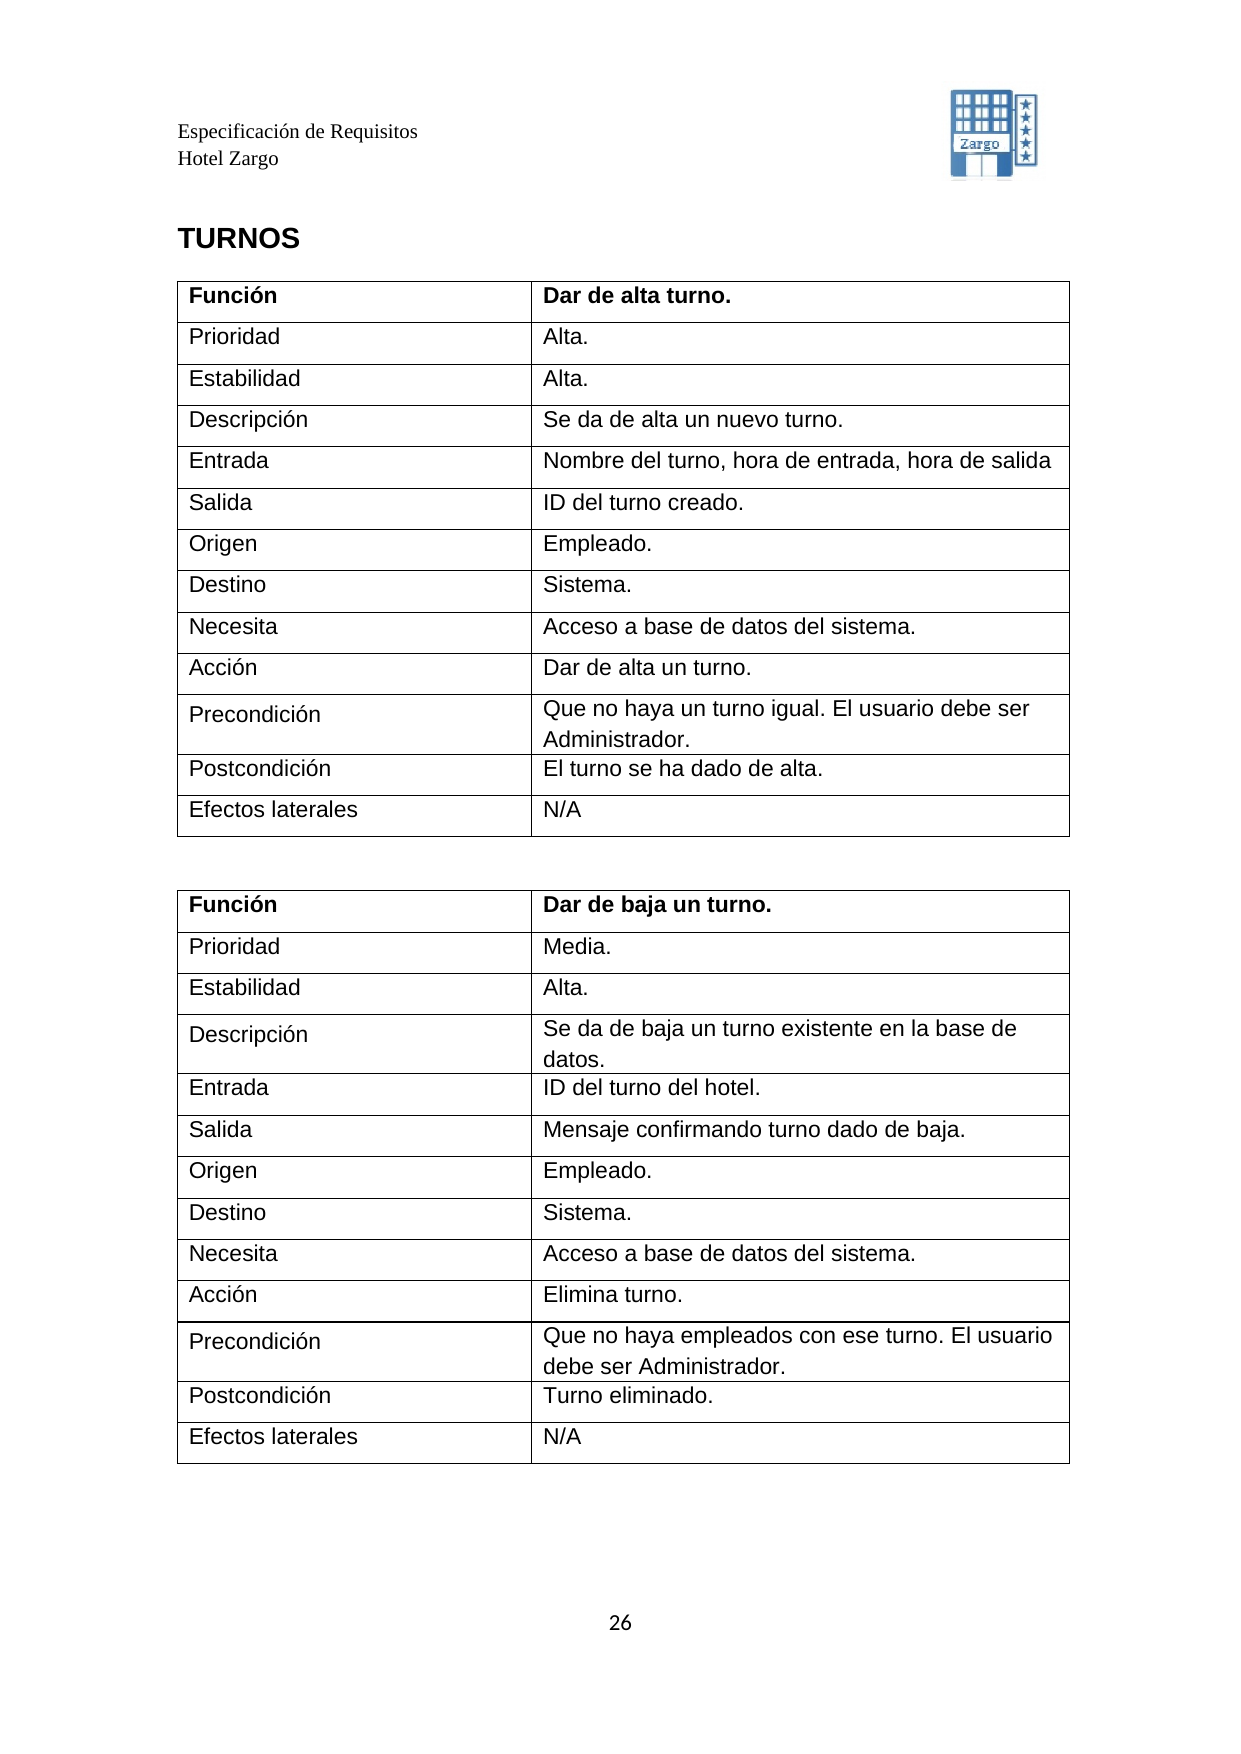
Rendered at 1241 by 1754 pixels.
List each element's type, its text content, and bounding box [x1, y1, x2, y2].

table_cell Descripción [178, 1015, 531, 1073]
table_cell Alta. [532, 365, 1069, 405]
table_cell Que no haya un turno igual. El usuario debe ser Administrador. [532, 695, 1069, 753]
table_cell Media. [532, 933, 1069, 973]
table_cell Empleado. [532, 530, 1069, 570]
table_cell Acción [178, 1281, 531, 1321]
table_cell Entrada [178, 1074, 531, 1115]
table_cell Acción [178, 654, 531, 694]
table_cell Descripción [178, 406, 531, 446]
table_cell Postcondición [178, 1382, 531, 1422]
table_cell Elimina turno. [532, 1281, 1069, 1321]
table_cell Postcondición [178, 755, 531, 795]
table_cell Empleado. [532, 1157, 1069, 1197]
table_cell Necesita [178, 613, 531, 653]
table_cell Destino [178, 1199, 531, 1239]
table_cell Se da de alta un nuevo turno. [532, 406, 1069, 446]
picture [941, 81, 1046, 181]
table_header Dar de baja un turno. [532, 891, 1069, 932]
table_cell Sistema. [532, 1199, 1069, 1239]
table_cell Estabilidad [178, 365, 531, 405]
table_cell El turno se ha dado de alta. [532, 755, 1069, 795]
text TURNOS [177, 221, 1063, 255]
table_cell N/A [532, 796, 1069, 836]
table_header Función [178, 891, 531, 932]
table_cell Salida [178, 1116, 531, 1156]
table_cell Efectos laterales [178, 1423, 531, 1463]
table_cell ID del turno creado. [532, 489, 1069, 529]
table_cell Alta. [532, 974, 1069, 1014]
table_cell Dar de alta un turno. [532, 654, 1069, 694]
table_cell Acceso a base de datos del sistema. [532, 613, 1069, 653]
table_cell Mensaje confirmando turno dado de baja. [532, 1116, 1069, 1156]
table_cell Origen [178, 530, 531, 570]
table_cell Prioridad [178, 323, 531, 363]
table_cell Alta. [532, 323, 1069, 363]
table_cell Efectos laterales [178, 796, 531, 836]
table_cell Acceso a base de datos del sistema. [532, 1240, 1069, 1280]
table_cell N/A [532, 1423, 1069, 1463]
table_cell Se da de baja un turno existente en la base de datos. [532, 1015, 1069, 1073]
table_cell Origen [178, 1157, 531, 1197]
table_cell Que no haya empleados con ese turno. El usuario debe ser Administrador. [532, 1323, 1069, 1381]
table_cell Precondición [178, 695, 531, 753]
table_cell Nombre del turno, hora de entrada, hora de salida [532, 447, 1069, 488]
table_cell Entrada [178, 447, 531, 488]
table_cell Necesita [178, 1240, 531, 1280]
table_cell Salida [178, 489, 531, 529]
table_cell Precondición [178, 1323, 531, 1381]
table_cell Estabilidad [178, 974, 531, 1014]
table_cell Destino [178, 571, 531, 612]
table_cell ID del turno del hotel. [532, 1074, 1069, 1115]
table_header Función [178, 282, 531, 322]
table_cell Turno eliminado. [532, 1382, 1069, 1422]
table_cell Sistema. [532, 571, 1069, 612]
table_cell Prioridad [178, 933, 531, 973]
table_header Dar de alta turno. [532, 282, 1069, 322]
